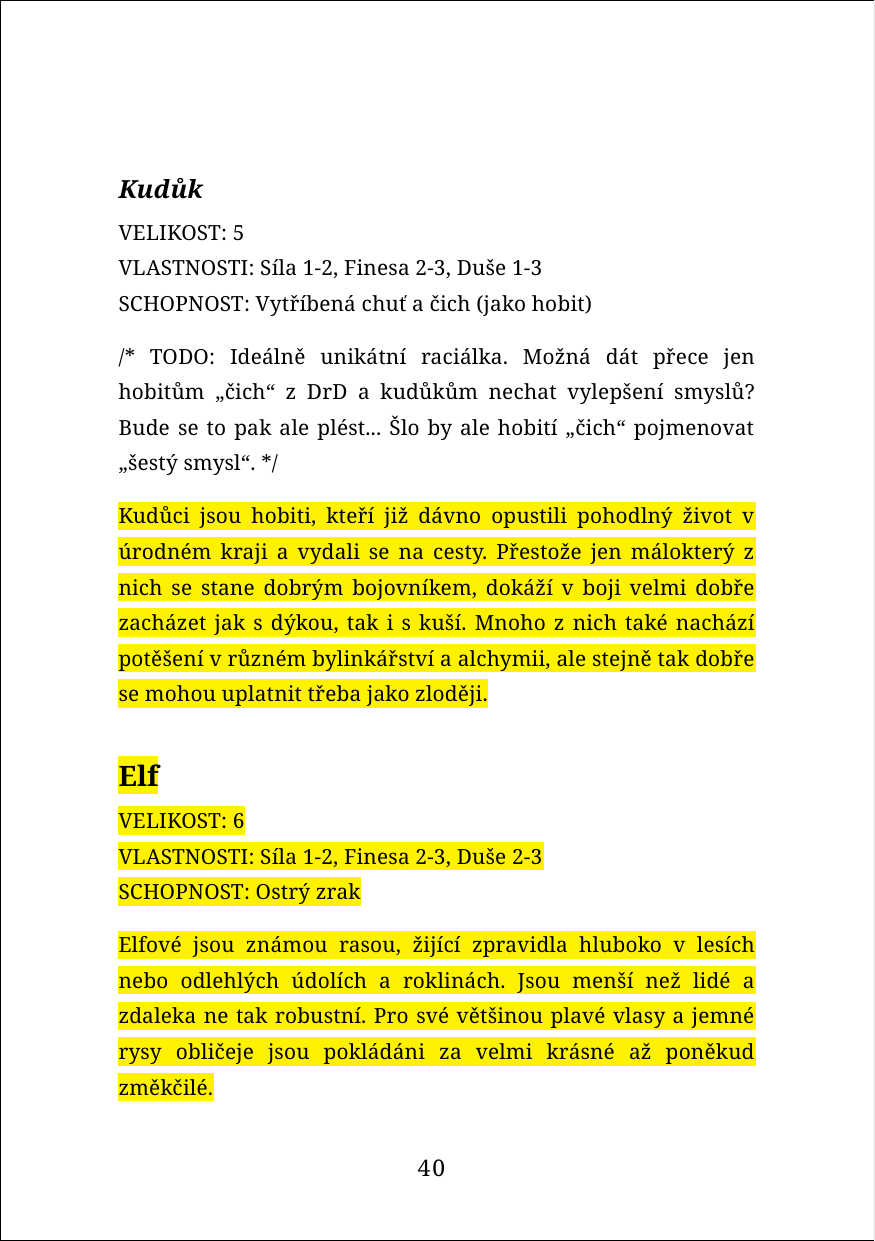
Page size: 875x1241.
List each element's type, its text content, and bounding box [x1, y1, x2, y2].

subtitle Elf [118, 756, 756, 794]
text Kudůci jsou hobiti, kteří již dávno opustili pohodlný život v úrodném kraji a vydali se na cesty. Přestože jen málokterý z nich se stane dobrým bojovníkem, dokáží v boji velmi dobře zacházet jak s dýkou, tak i s kuší. Mnoho z nich také nachází potěšení v různém bylinkářství a alchymii, ale stejně tak dobře se mohou uplatnit třeba jako zloději. [118, 502, 756, 708]
text VELIKOST: 6 VLASTNOSTI: Síla 1-2, Finesa 2-3, Duše 2-3 SCHOPNOST: Ostrý zrak [118, 806, 756, 906]
text VELIKOST: 5 VLASTNOSTI: Síla 1-2, Finesa 2-3, Duše 1-3 SCHOPNOST: Vytříbená chuť a čich (jako hobit) [118, 218, 756, 317]
text /* TODO: Ideálně unikátní raciálka. Možná dát přece jen hobitům „čich“ z DrD a kudůkům nechat vylepšení smyslů? Bude se to pak ale plést... Šlo by ale hobití „čich“ pojmenovat „šestý smysl“. */ [118, 342, 756, 477]
subtitle Kudůk [118, 172, 756, 206]
text Elfové jsou známou rasou, žijící zpravidla hluboko v lesích nebo odlehlých údolích a roklinách. Jsou menší než lidé a zdaleka ne tak robustní. Pro své většinou plavé vlasy a jemné rysy obličeje jsou pokládáni za velmi krásné až poněkud změkčilé. [118, 931, 756, 1101]
